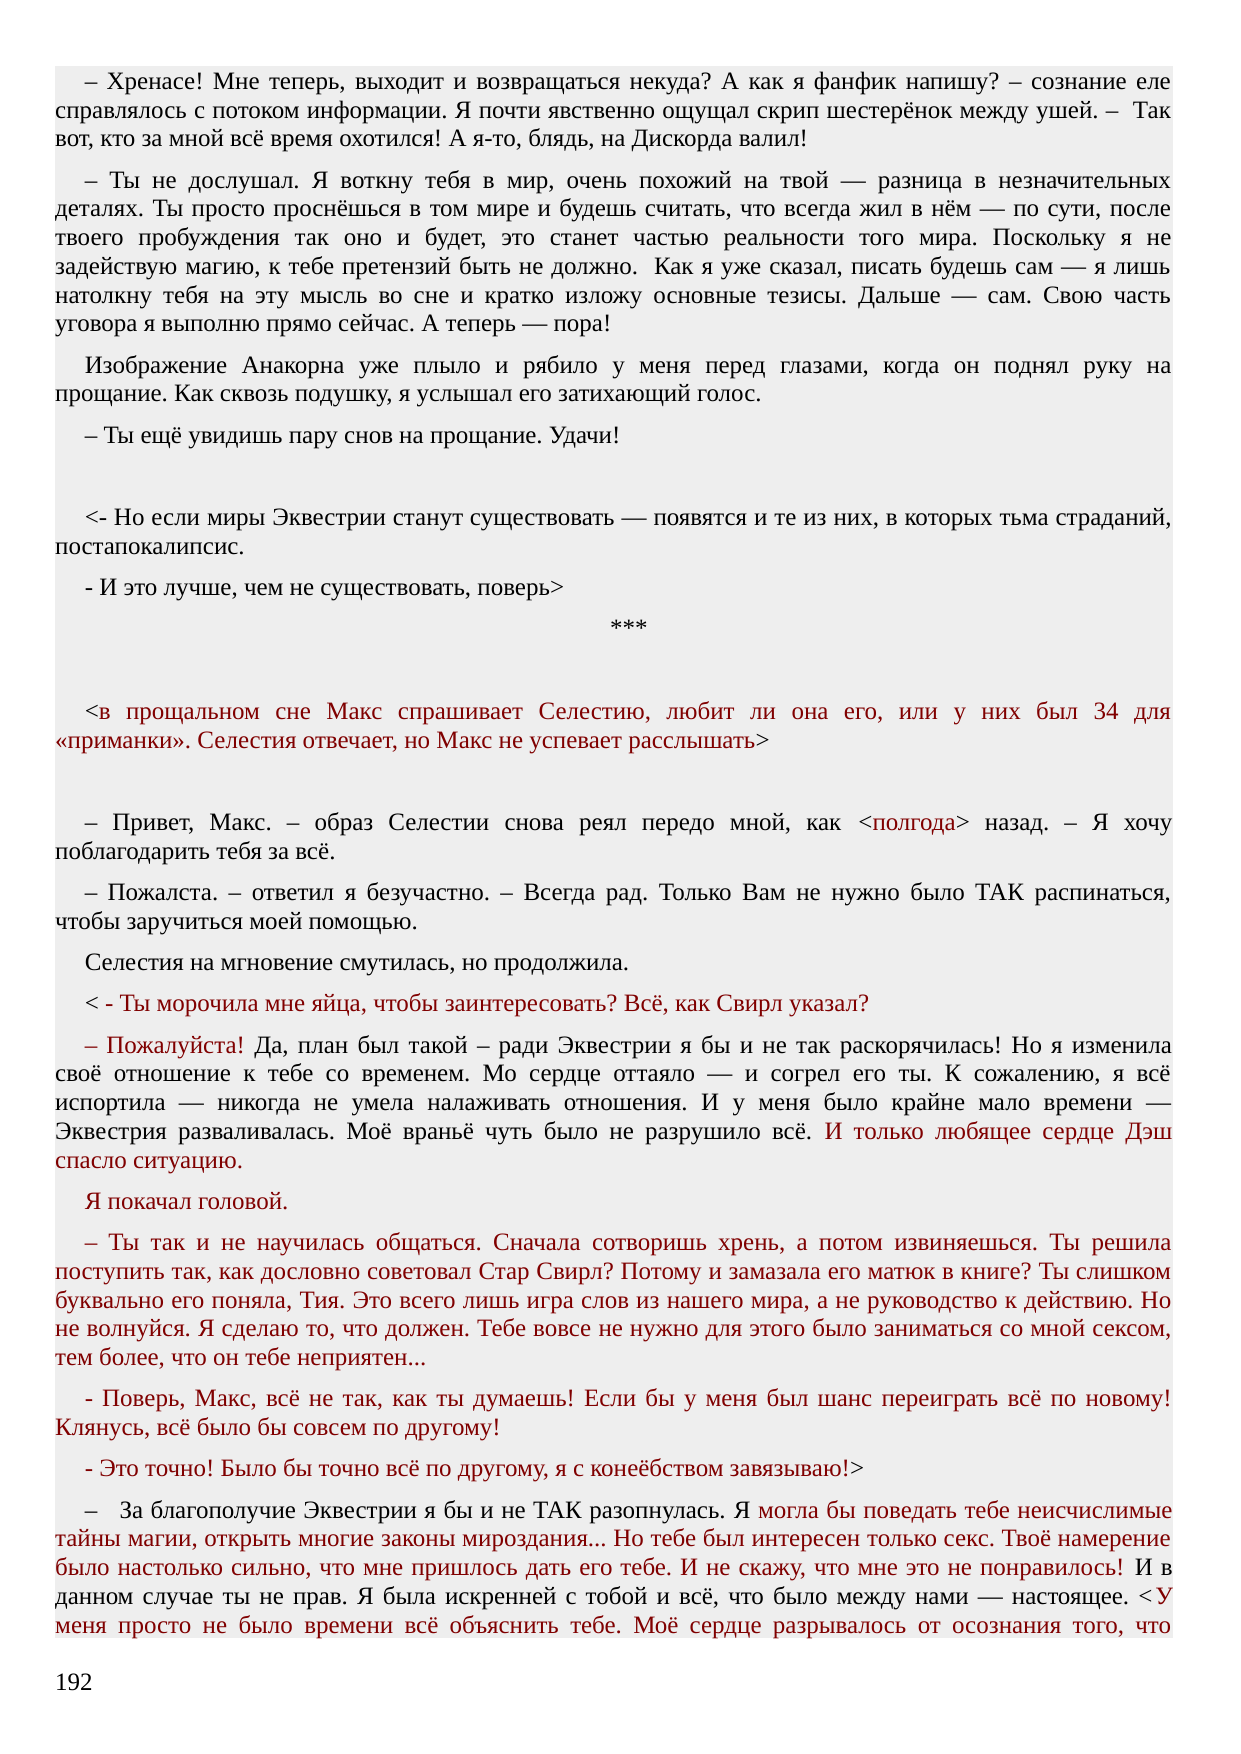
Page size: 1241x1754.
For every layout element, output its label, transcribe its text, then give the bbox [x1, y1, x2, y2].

text Изображение Анакорна уже плыло и рябило у меня перед глазами, когда он поднял руку на прощание. Как сквозь подушку, я услышал его затихающий голос. [55, 350, 1173, 407]
text - Это точно! Было бы точно всё по другому, я с конеёбством завязываю!> [55, 1453, 1173, 1482]
text <в прощальном сне Макс спрашивает Селестию, любит ли она его, или у них был 34 для «приманки». Селестия отвечает, но Макс не успевает расслышать> [55, 696, 1173, 753]
text – Хренасе! Мне теперь, выходит и возвращаться некуда? А как я фанфик напишу? – сознание еле справлялось с потоком информации. Я почти явственно ощущал скрип шестерёнок между ушей. – Так вот, кто за мной всё время охотился! А я-то, блядь, на Дискорда валил! [55, 66, 1173, 152]
text – Ты ещё увидишь пару снов на прощание. Удачи! [55, 420, 1173, 448]
text *** [55, 613, 1173, 642]
text – Привет, Макс. – образ Селестии снова реял передо мной, как <полгода> назад. – Я хочу поблагодарить тебя за всё. [55, 807, 1173, 865]
text Селестия на мгновение смутилась, но продолжила. [55, 947, 1173, 976]
text - И это лучше, чем не существовать, поверь> [55, 572, 1173, 601]
text – За благополучие Эквестрии я бы и не ТАК разопнулась. Я могла бы поведать тебе неисчислимые тайны магии, открыть многие законы мироздания... Но тебе был интересен только секс. Твоё намерение было настолько сильно, что мне пришлось дать его тебе. И не скажу, что мне это не понравилось! И в данном случае ты не прав. Я была искренней с тобой и всё, что было между нами — настоящее. <У меня просто не было времени всё объяснить тебе. Моё сердце разрывалось от осознания того, что [55, 1495, 1173, 1638]
text – Ты не дослушал. Я воткну тебя в мир, очень похожий на твой — разница в незначительных деталях. Ты просто проснёшься в том мире и будешь считать, что всегда жил в нём — по сути, после твоего пробуждения так оно и будет, это станет частью реальности того мира. Поскольку я не задействую магию, к тебе претензий быть не должно. Как я уже сказал, писать будешь сам — я лишь натолкну тебя на эту мысль во сне и кратко изложу основные тезисы. Дальше — сам. Свою часть уговора я выполню прямо сейчас. А теперь — пора! [55, 165, 1173, 337]
text < - Ты морочила мне яйца, чтобы заинтересовать? Всё, как Свирл указал? [55, 988, 1173, 1017]
text Я покачал головой. [55, 1186, 1173, 1215]
text – Пожалуйста! Да, план был такой – ради Эквестрии я бы и не так раскорячилась! Но я изменила своё отношение к тебе со временем. Мо сердце оттаяло — и согрел его ты. К сожалению, я всё испортила — никогда не умела налаживать отношения. И у меня было крайне мало времени — Эквестрия разваливалась. Моё враньё чуть было не разрушило всё. И только любящее сердце Дэш спасло ситуацию. [55, 1030, 1173, 1173]
text – Ты так и не научилась общаться. Сначала сотворишь хрень, а потом извиняешься. Ты решила поступить так, как дословно советовал Стар Свирл? Потому и замазала его матюк в книге? Ты слишком буквально его поняла, Тия. Это всего лишь игра слов из нашего мира, а не руководство к действию. Но не волнуйся. Я сделаю то, что должен. Тебе вовсе не нужно для этого было заниматься со мной сексом, тем более, что он тебе неприятен... [55, 1227, 1173, 1371]
text - Поверь, Макс, всё не так, как ты думаешь! Если бы у меня был шанс переиграть всё по новому! Клянусь, всё было бы совсем по другому! [55, 1383, 1173, 1441]
text <- Но если миры Эквестрии станут существовать — появятся и те из них, в которых тьма страданий, постапокалипсис. [55, 502, 1173, 560]
text – Пожалста. – ответил я безучастно. – Всегда рад. Только Вам не нужно было ТАК распинаться, чтобы заручиться моей помощью. [55, 877, 1173, 935]
